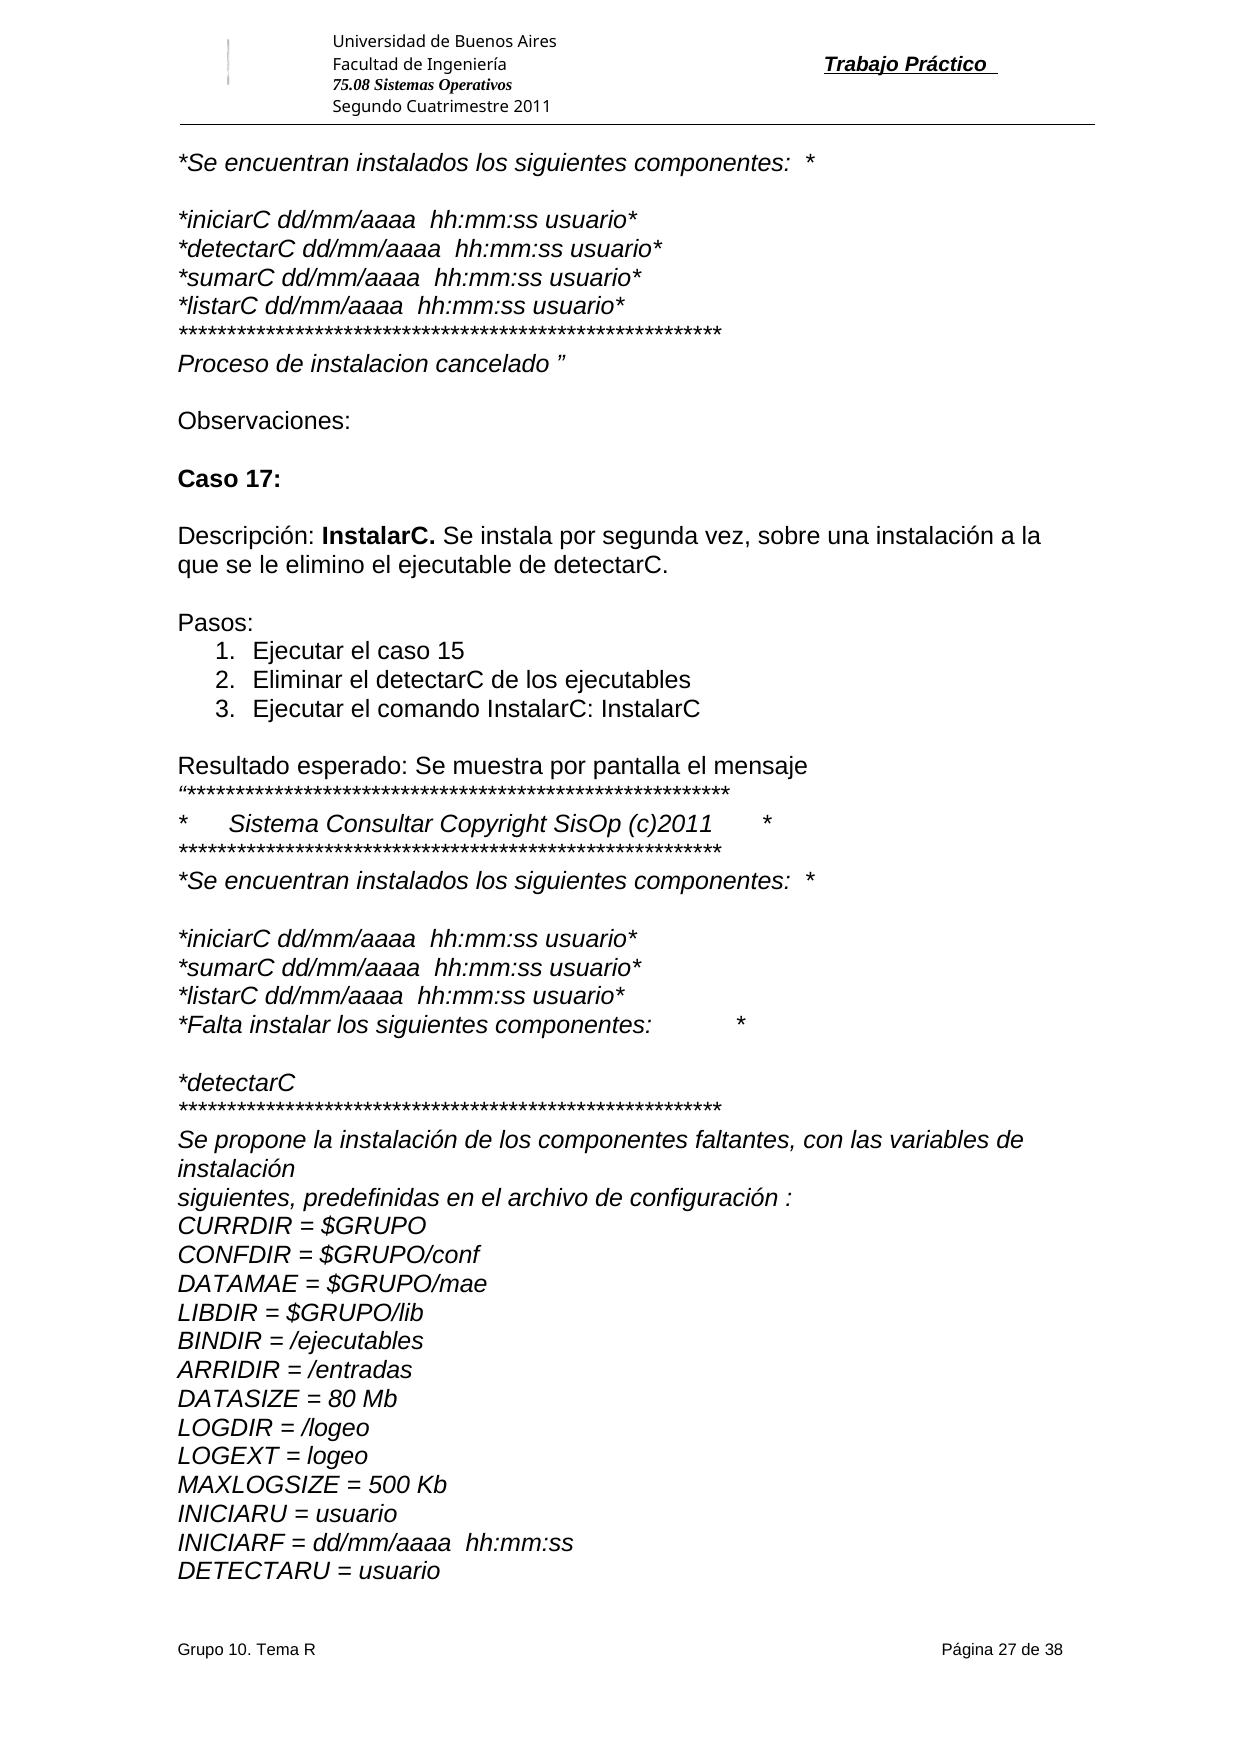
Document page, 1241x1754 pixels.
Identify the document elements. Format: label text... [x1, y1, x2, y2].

text *Falta instalar los siguientes componentes: * [177, 1010, 1063, 1039]
text INICIARF = dd/mm/aaaa hh:mm:ss [177, 1528, 1063, 1556]
text CONFDIR = $GRUPO/conf [177, 1240, 1063, 1269]
text Proceso de instalacion cancelado ” [177, 349, 1063, 378]
text “******************************************************** [177, 780, 1063, 809]
text ARRIDIR = /entradas [177, 1355, 1063, 1384]
text *listarC dd/mm/aaaa hh:mm:ss usuario* [177, 981, 1063, 1010]
text BINDIR = /ejecutables [177, 1326, 1063, 1355]
text ******************************************************** [177, 320, 1063, 349]
text DATASIZE = 80 Mb [177, 1384, 1063, 1413]
text *detectarC [177, 1068, 1063, 1096]
text CURRDIR = $GRUPO [177, 1211, 1063, 1240]
text *Se encuentran instalados los siguientes componentes: * [177, 148, 1063, 176]
text * Sistema Consultar Copyright SisOp (c)2011 * [177, 809, 1063, 838]
text siguientes, predefinidas en el archivo de configuración : [177, 1183, 1063, 1211]
text LOGDIR = /logeo [177, 1413, 1063, 1441]
text LOGEXT = logeo [177, 1441, 1063, 1470]
list Ejecutar el comando InstalarC: InstalarC [215, 694, 1063, 723]
text Observaciones: [177, 406, 1063, 435]
text *detectarC dd/mm/aaaa hh:mm:ss usuario* [177, 234, 1063, 263]
text *listarC dd/mm/aaaa hh:mm:ss usuario* [177, 291, 1063, 320]
list Ejecutar el caso 15 [215, 636, 1063, 665]
text Resultado esperado: Se muestra por pantalla el mensaje [177, 751, 1063, 780]
text *iniciarC dd/mm/aaaa hh:mm:ss usuario* [177, 205, 1063, 234]
text Descripción: InstalarC. Se instala por segunda vez, sobre una instalación a la que se le elimino el ejecutable de detectarC. [177, 521, 1063, 579]
text LIBDIR = $GRUPO/lib [177, 1298, 1063, 1326]
text MAXLOGSIZE = 500 Kb [177, 1470, 1063, 1499]
text Pasos: [177, 608, 1063, 636]
text DETECTARU = usuario [177, 1556, 1063, 1585]
text *sumarC dd/mm/aaaa hh:mm:ss usuario* [177, 953, 1063, 981]
text *iniciarC dd/mm/aaaa hh:mm:ss usuario* [177, 924, 1063, 953]
text DATAMAE = $GRUPO/mae [177, 1269, 1063, 1298]
text Se propone la instalación de los componentes faltantes, con las variables de instalación [177, 1125, 1063, 1183]
text Caso 17: [177, 464, 1063, 493]
text ******************************************************** [177, 1096, 1063, 1125]
text INICIARU = usuario [177, 1499, 1063, 1528]
text *sumarC dd/mm/aaaa hh:mm:ss usuario* [177, 263, 1063, 291]
text ******************************************************** [177, 838, 1063, 866]
text *Se encuentran instalados los siguientes componentes: * [177, 866, 1063, 895]
list Eliminar el detectarC de los ejecutables [215, 665, 1063, 694]
